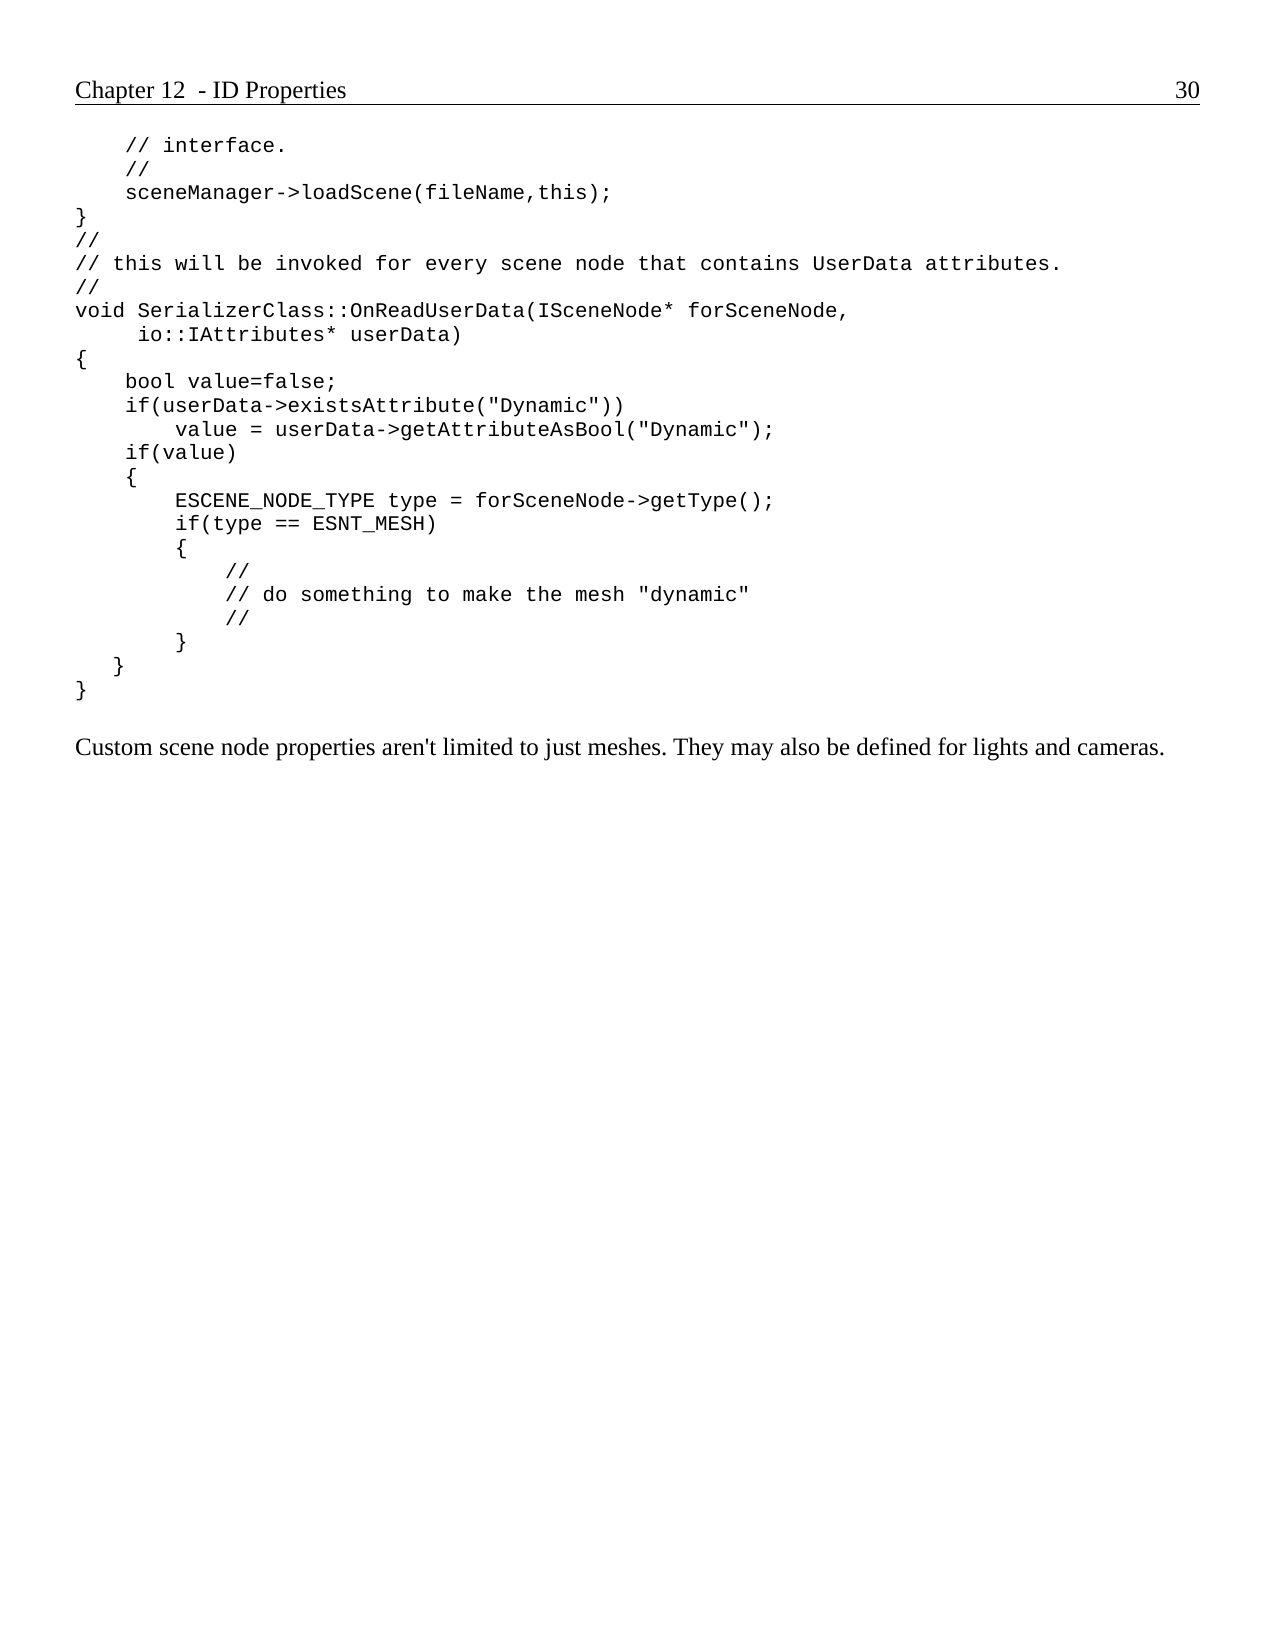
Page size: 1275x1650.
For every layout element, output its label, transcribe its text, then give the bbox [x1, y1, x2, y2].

text } [75, 206, 1200, 229]
text // [75, 277, 1200, 301]
text // [75, 561, 1200, 584]
text value = userData->getAttributeAsBool("Dynamic"); [75, 419, 1200, 442]
text if(value) [75, 442, 1200, 466]
text sceneManager->loadScene(fileName,this); [75, 182, 1200, 206]
text } [75, 655, 1200, 679]
text // [75, 608, 1200, 632]
text { [75, 537, 1200, 561]
text } [75, 632, 1200, 655]
text // this will be invoked for every scene node that contains UserData attributes. [75, 253, 1200, 277]
text if(userData->existsAttribute("Dynamic")) [75, 395, 1200, 419]
text } [75, 679, 1200, 702]
text { [75, 348, 1200, 371]
text // do something to make the mesh "dynamic" [75, 584, 1200, 608]
text void SerializerClass::OnReadUserData(ISceneNode* forSceneNode, [75, 301, 1200, 324]
text // interface. [75, 135, 1200, 159]
text // [75, 229, 1200, 253]
text // [75, 159, 1200, 182]
text io::IAttributes* userData) [75, 324, 1200, 348]
text if(type == ESNT_MESH) [75, 513, 1200, 537]
text Custom scene node properties aren't limited to just meshes. They may also be defined for lights and cameras. [75, 732, 1200, 761]
text ESCENE_NODE_TYPE type = forSceneNode->getType(); [75, 490, 1200, 513]
text bool value=false; [75, 371, 1200, 395]
text { [75, 466, 1200, 490]
